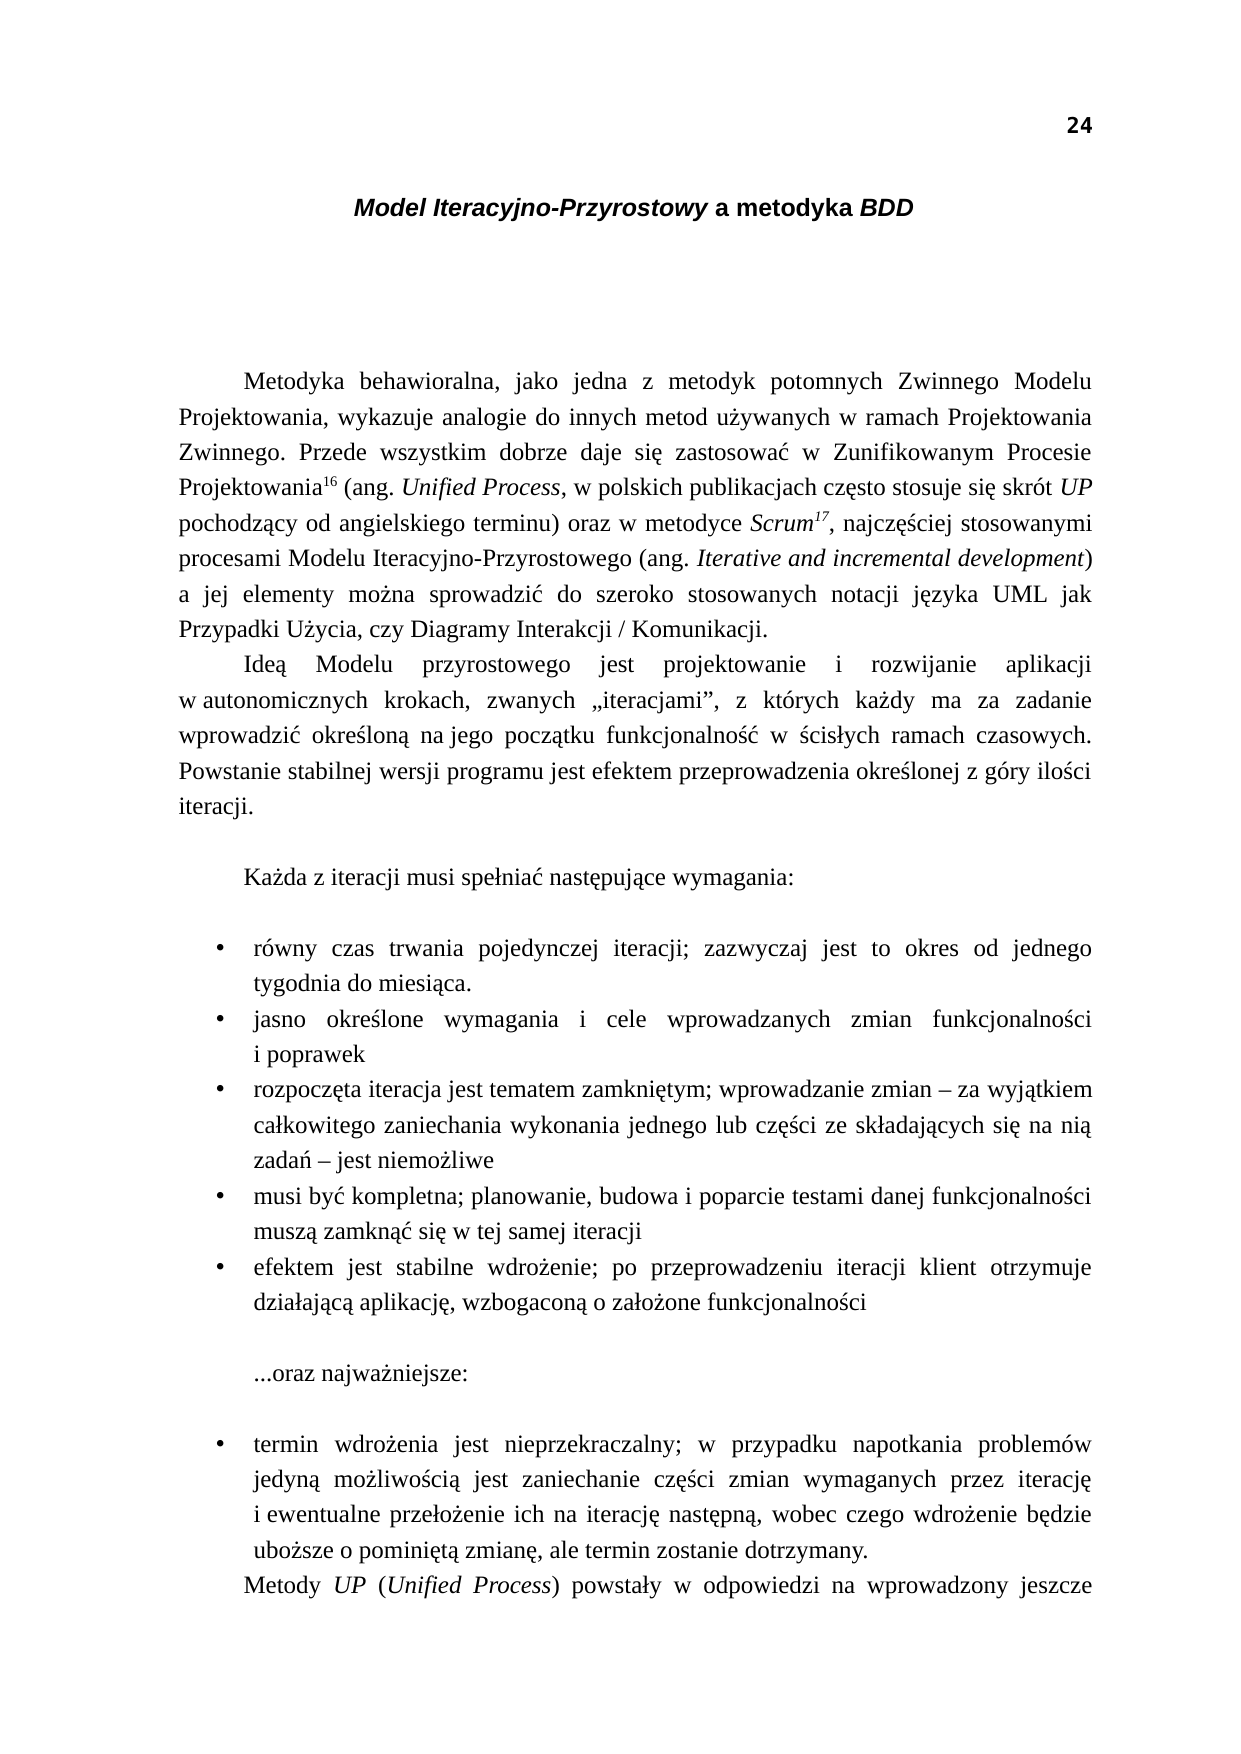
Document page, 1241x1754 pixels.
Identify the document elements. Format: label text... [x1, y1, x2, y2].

list równy czas trwania pojedynczej iteracji; zazwyczaj jest to okres od jednego tygodnia do miesiąca. [216, 928, 1093, 999]
list ...oraz najważniejsze: [216, 1353, 1093, 1388]
text Metody UP (Unified Process) powstały w odpowiedzi na wprowadzony jeszcze [178, 1565, 1093, 1601]
text Każda z iteracji musi spełniać następujące wymagania: [178, 857, 1093, 892]
text Metodyka behawioralna, jako jedna z metodyk potomnych Zwinnego Modelu Projektowania, wykazuje analogie do innych metod używanych w ramach Projektowania Zwinnego. Przede wszystkim dobrze daje się zastosować w Zunifikowanym Procesie Projektowania (ang. Unified Process, w polskich publikacjach często stosuje się skrót UP pochodzący od angielskiego terminu) oraz w metodyce Scrum, najczęściej stosowanymi procesami Modelu Iteracyjno-Przyrostowego (ang. Iterative and incremental development) a jej elementy można sprowadzić do szeroko stosowanych notacji języka UML jak Przypadki Użycia, czy Diagramy Interakcji / Komunikacji. [178, 361, 1093, 644]
text Ideą Modelu przyrostowego jest projektowanie i rozwijanie aplikacji w autonomicznych krokach, zwanych „iteracjami”, z których każdy ma za zadanie wprowadzić określoną na jego początku funkcjonalność w ścisłych ramach czasowych. Powstanie stabilnej wersji programu jest efektem przeprowadzenia określonej z góry ilości iteracji. [178, 644, 1093, 822]
list rozpoczęta iteracja jest tematem zamkniętym; wprowadzanie zmian – za wyjątkiem całkowitego zaniechania wykonania jednego lub części ze składających się na nią zadań – jest niemożliwe [216, 1069, 1093, 1176]
list termin wdrożenia jest nieprzekraczalny; w przypadku napotkania problemów jedyną możliwością jest zaniechanie części zmian wymaganych przez iterację i ewentualne przełożenie ich na iterację następną, wobec czego wdrożenie będzie uboższe o pominiętą zmianę, ale termin zostanie dotrzymany. [216, 1424, 1093, 1565]
list musi być kompletna; planowanie, budowa i poparcie testami danej funkcjonalności muszą zamknąć się w tej samej iteracji [216, 1176, 1093, 1247]
list jasno określone wymagania i cele wprowadzanych zmian funkcjonalności i poprawek [216, 999, 1093, 1069]
text Model Iteracyjno-Przyrostowy a metodyka BDD [177, 193, 1093, 221]
list efektem jest stabilne wdrożenie; po przeprowadzeniu iteracji klient otrzymuje działającą aplikację, wzbogaconą o założone funkcjonalności [216, 1247, 1093, 1317]
